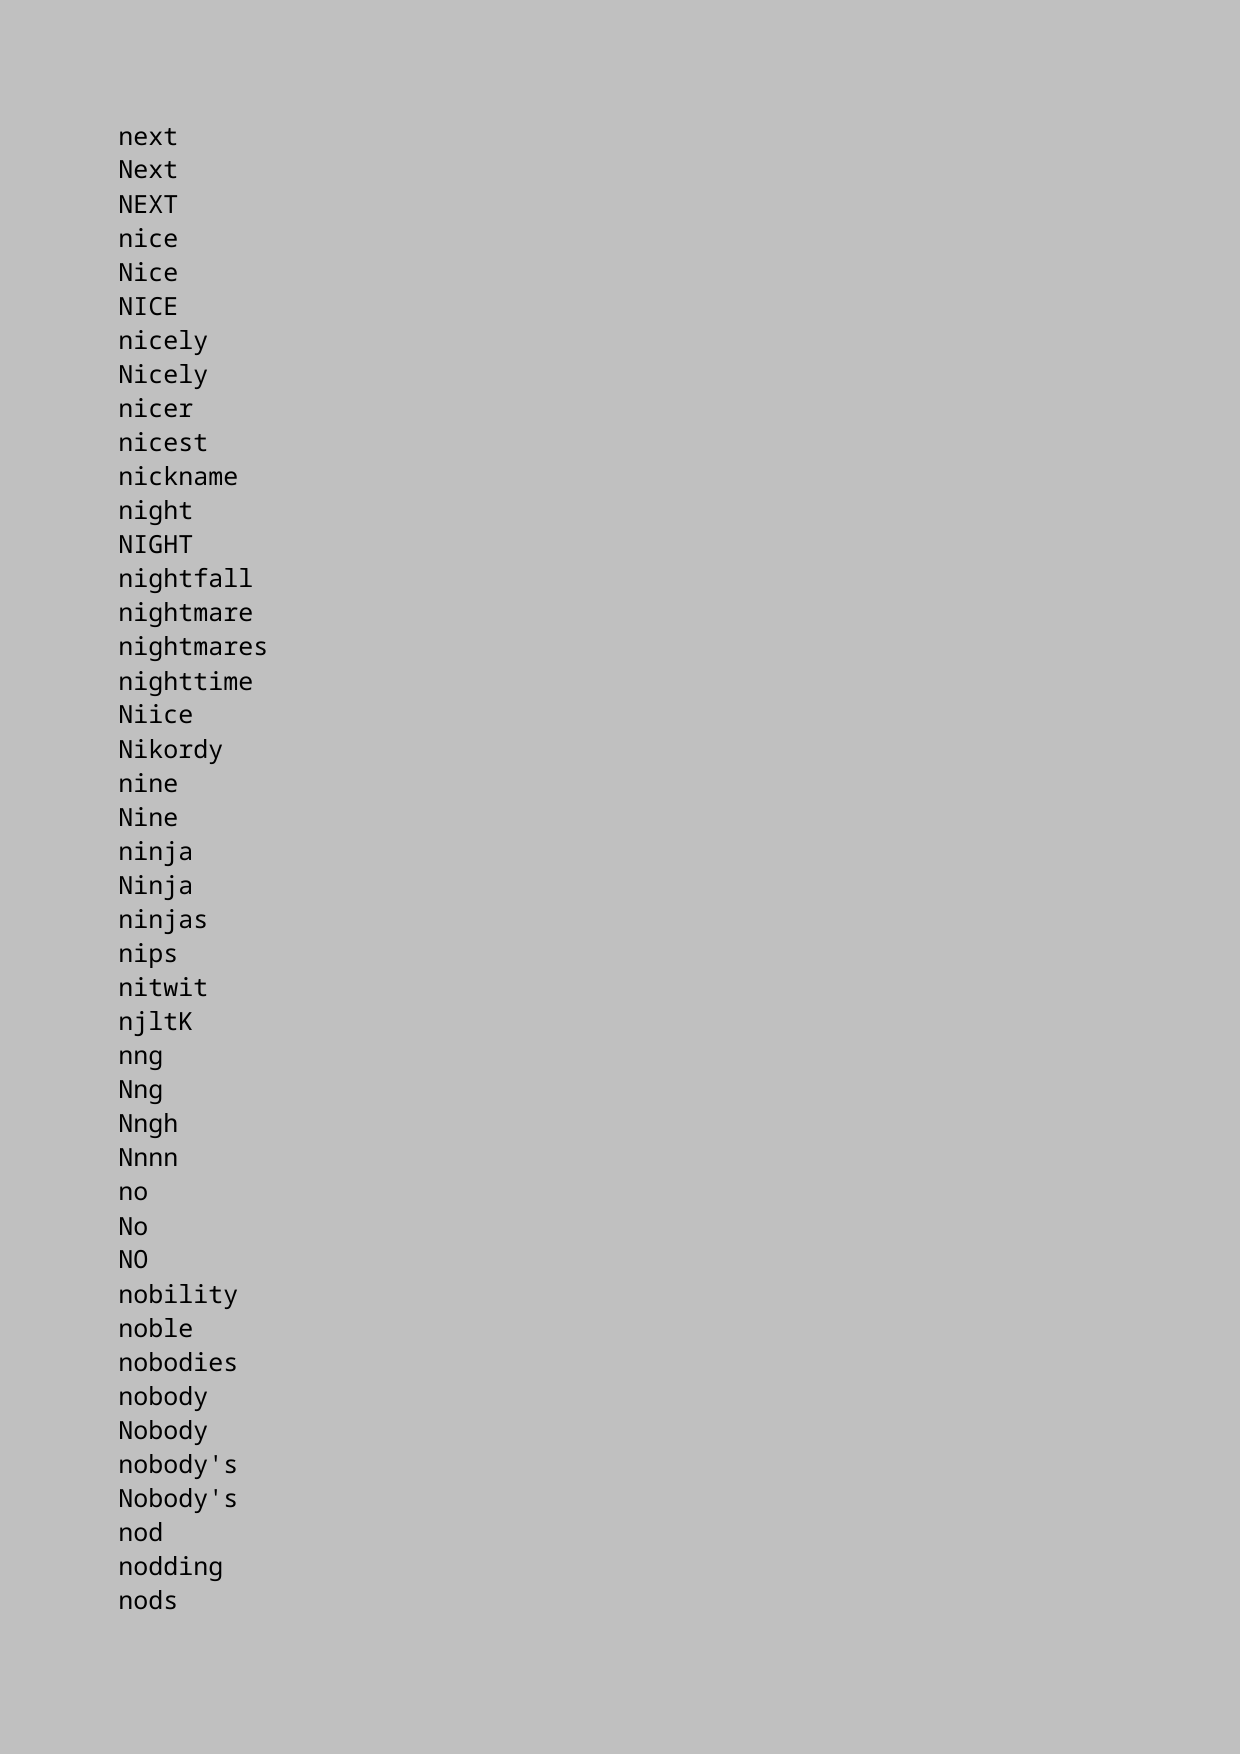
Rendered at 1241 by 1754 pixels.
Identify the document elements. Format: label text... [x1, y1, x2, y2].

text Nobody's [118, 1481, 1122, 1515]
text nodding [118, 1549, 1122, 1583]
text next [118, 118, 1122, 152]
text nod [118, 1515, 1122, 1549]
text Nicely [118, 357, 1122, 391]
text nightmare [118, 595, 1122, 629]
text nicer [118, 391, 1122, 425]
text No [118, 1208, 1122, 1242]
text Niice [118, 697, 1122, 731]
text nods [118, 1583, 1122, 1617]
text Nine [118, 799, 1122, 833]
text Nobody [118, 1412, 1122, 1447]
text nips [118, 936, 1122, 970]
text nobility [118, 1276, 1122, 1310]
text njltK [118, 1004, 1122, 1038]
text nighttime [118, 663, 1122, 697]
text Ninja [118, 867, 1122, 902]
text Nikordy [118, 731, 1122, 765]
text NIGHT [118, 527, 1122, 561]
text NO [118, 1242, 1122, 1276]
text nitwit [118, 970, 1122, 1004]
text nickname [118, 459, 1122, 493]
text no [118, 1174, 1122, 1208]
text nightfall [118, 561, 1122, 595]
text nightmares [118, 629, 1122, 663]
text nobody [118, 1378, 1122, 1412]
text NICE [118, 288, 1122, 322]
text Next [118, 152, 1122, 186]
text Nng [118, 1072, 1122, 1106]
text nng [118, 1038, 1122, 1072]
text Nngh [118, 1106, 1122, 1140]
text nicest [118, 425, 1122, 459]
text NEXT [118, 186, 1122, 220]
text nobody's [118, 1447, 1122, 1481]
text noble [118, 1310, 1122, 1344]
text ninjas [118, 902, 1122, 936]
text nine [118, 765, 1122, 799]
text night [118, 493, 1122, 527]
text nicely [118, 322, 1122, 357]
text Nnnn [118, 1140, 1122, 1174]
text nobodies [118, 1344, 1122, 1378]
text Nice [118, 254, 1122, 288]
text nice [118, 220, 1122, 254]
text ninja [118, 833, 1122, 867]
